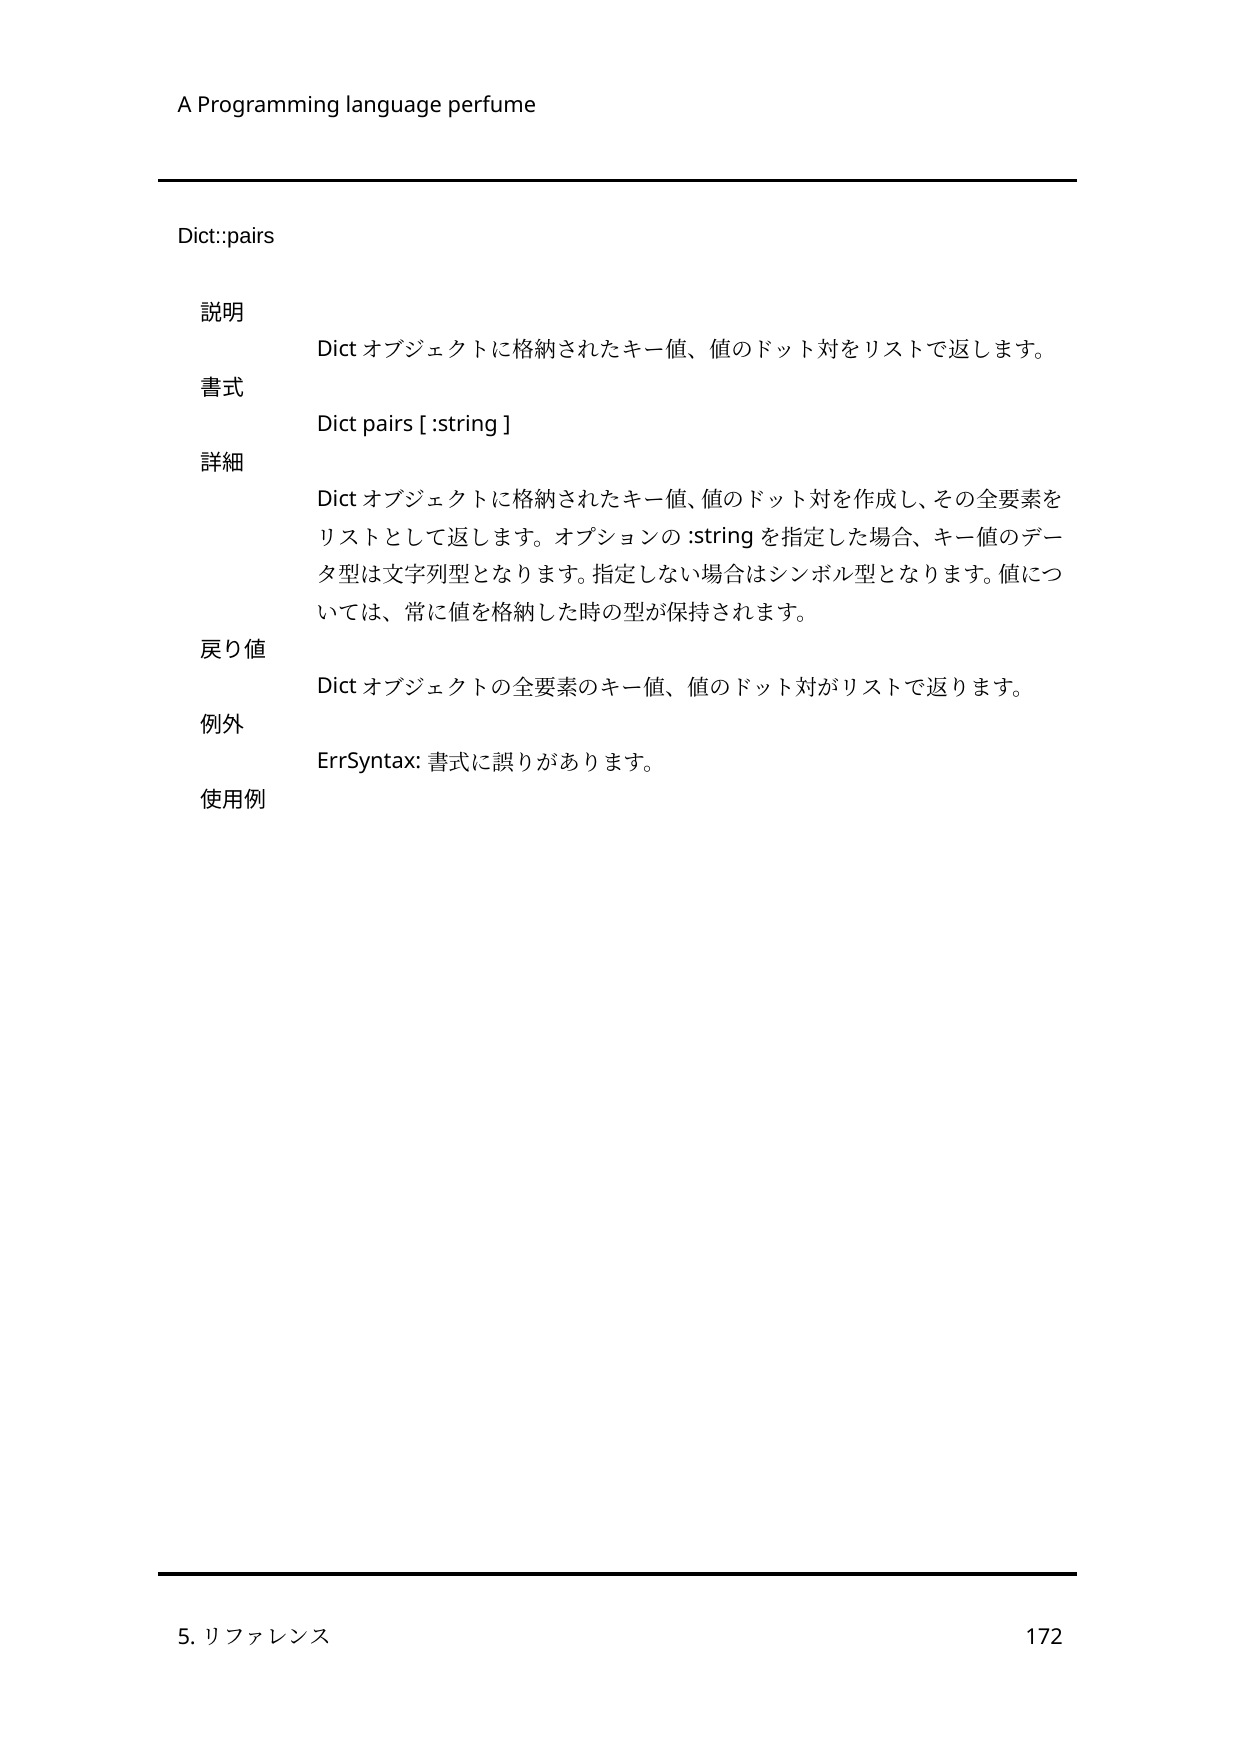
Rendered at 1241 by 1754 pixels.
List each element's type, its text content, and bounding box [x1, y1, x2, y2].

table_cell 書式 [200, 367, 317, 442]
table_header 説明 [200, 292, 317, 367]
table_header Dictオブジェクトに格納されたキー値、値のドット対をリストで返します。 [317, 292, 1063, 367]
table_cell 戻り値 [200, 629, 317, 704]
table_cell Dict pairs [ :string ] [317, 367, 1063, 442]
table_cell Dictオブジェクトの全要素のキー値、値のドット対がリストで返ります。 [317, 629, 1063, 704]
table_cell ErrSyntax: 書式に誤りがあります。 [317, 704, 1063, 779]
table_cell [317, 779, 1063, 854]
table_cell Dictオブジェクトに格納されたキー値、値のドット対を作成し、その全要素をリストとして返します。オプションの :string を指定した場合、キー値のデータ型は文字列型となります。指定しない場合はシンボル型となります。値については、常に値を格納した時の型が保持されます。 [317, 442, 1063, 629]
table_cell 例外 [200, 704, 317, 779]
subtitle Dict::pairs [177, 217, 1063, 254]
table_cell 使用例 [200, 779, 317, 854]
table_cell 詳細 [200, 442, 317, 629]
